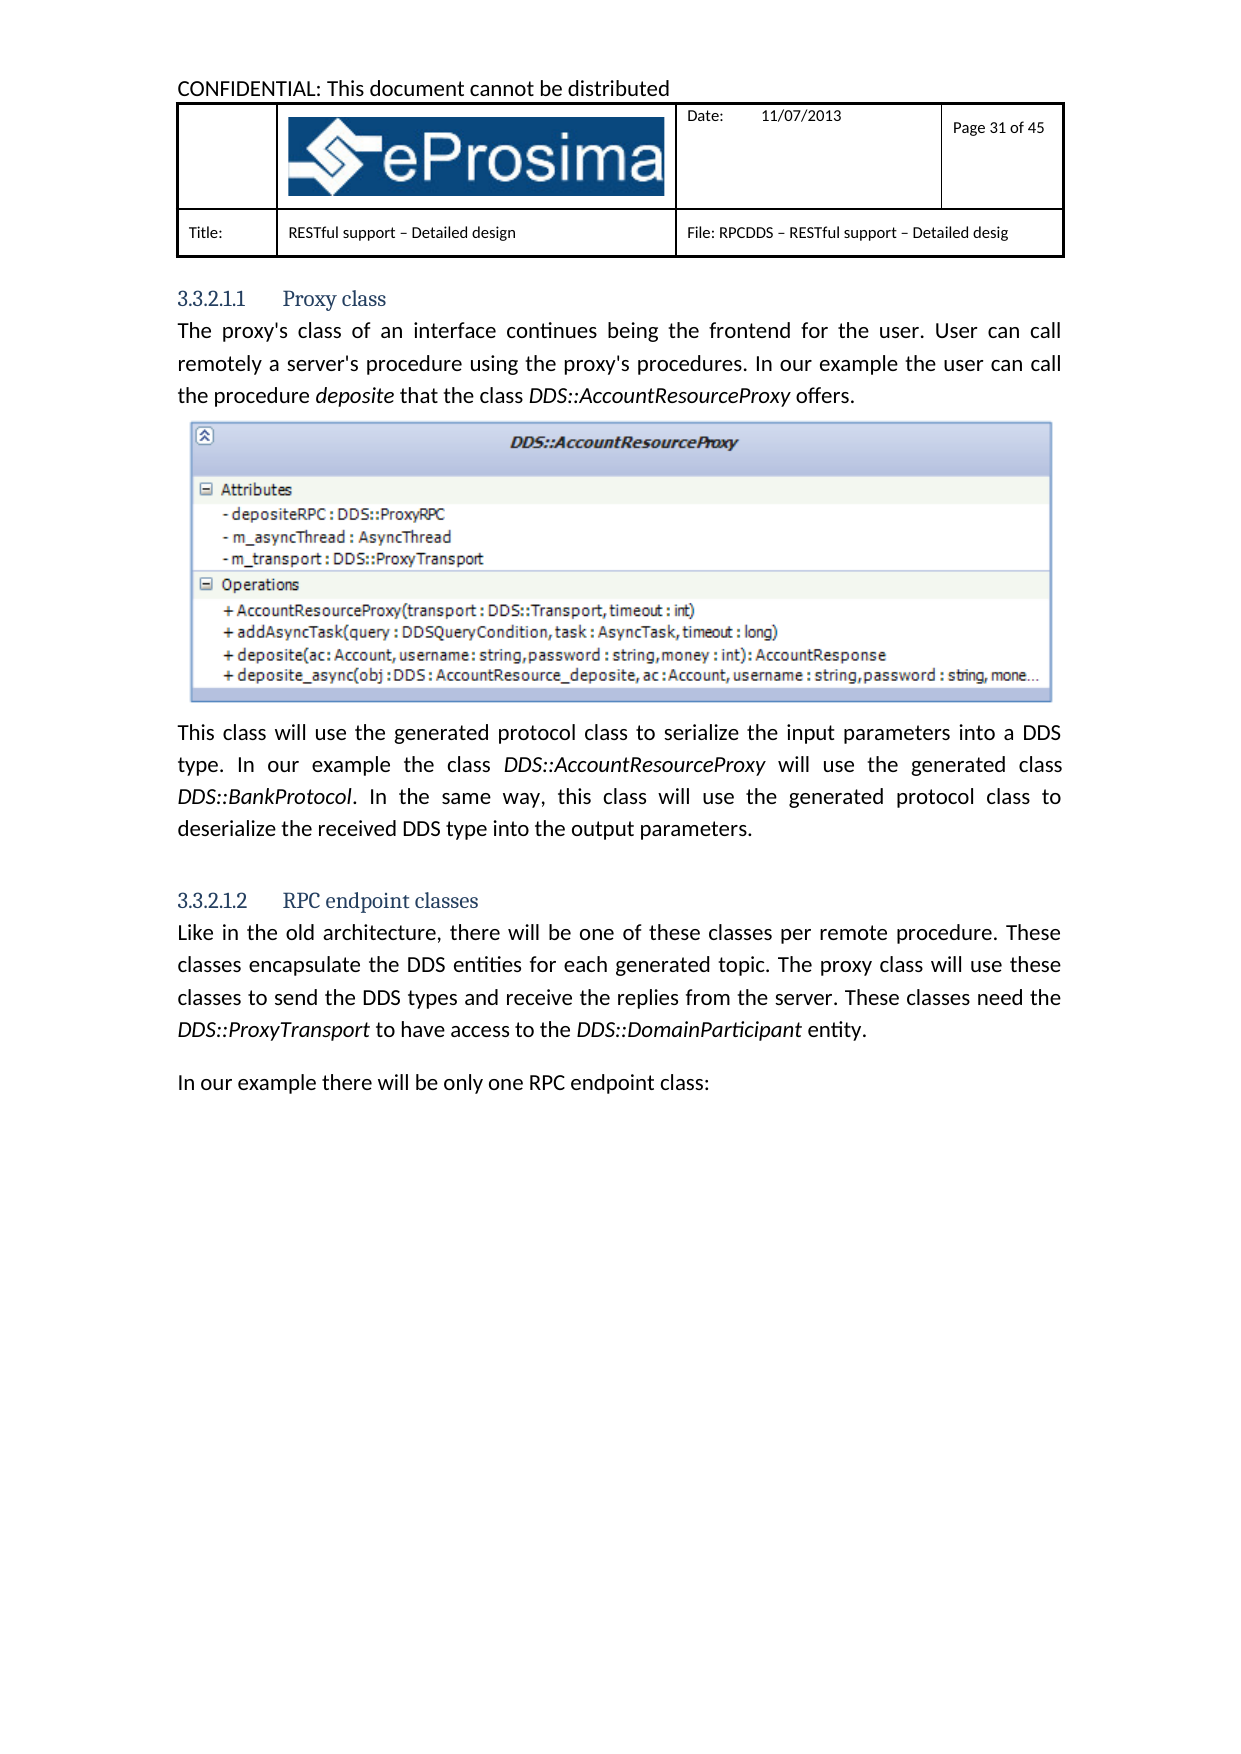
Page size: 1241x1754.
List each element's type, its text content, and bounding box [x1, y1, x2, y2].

text In our example there will be only one RPC endpoint class: [177, 1068, 1063, 1096]
text This class will use the generated protocol class to serialize the input parameters into a DDS type. In our example the class DDS::AccountResourceProxy will use the generated class DDS::BankProtocol. In the same way, this class will use the generated protocol class to deserialize the received DDS type into the output parameters. [177, 714, 1063, 842]
text The proxy's class of an interface continues being the frontend for the user. User can call remotely a server's procedure using the proxy's procedures. In our example the user can call the procedure deposite that the class DDS::AccountResourceProxy offers. [177, 316, 1063, 408]
subtitle Proxy class [177, 286, 1063, 313]
picture [288, 117, 665, 196]
picture [177, 408, 1063, 714]
text Like in the old architecture, there will be one of these classes per remote procedure. These classes encapsulate the DDS entities for each generated topic. The proxy class will use these classes to send the DDS types and receive the replies from the server. These classes need the DDS::ProxyTransport to have access to the DDS::DomainParticipant entity. [177, 918, 1063, 1043]
subtitle RPC endpoint classes [177, 888, 1063, 914]
